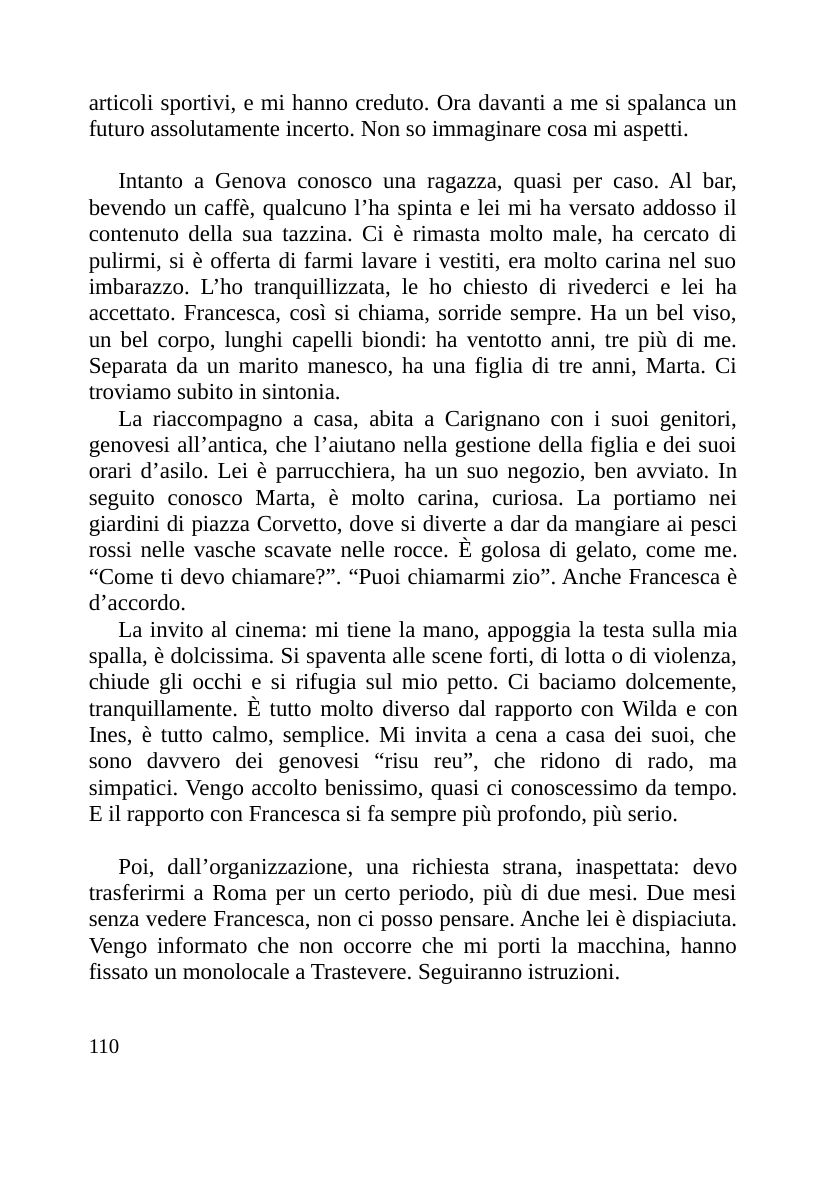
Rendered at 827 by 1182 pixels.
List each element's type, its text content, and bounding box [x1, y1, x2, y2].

text La invito al cinema: mi tiene la mano, appoggia la testa sulla mia spalla, è dolcissima. Si spaventa alle scene forti, di lotta o di violenza, chiude gli occhi e si rifugia sul mio petto. Ci baciamo dolcemente, tranquillamente. è tutto molto diverso dal rapporto con Wilda e con Ines, è tutto calmo, semplice. Mi invita a cena a casa dei suoi, che sono davvero dei genovesi “risu reu”, che ridono di rado, ma simpatici. Vengo accolto benissimo, quasi ci conoscessimo da tempo. E il rapporto con Francesca si fa sempre più profondo, più serio. [88, 616, 738, 826]
text Poi, dall’organizzazione, una richiesta strana, inaspettata: devo trasferirmi a Roma per un certo periodo, più di due mesi. Due mesi senza vedere Francesca, non ci posso pensare. Anche lei è dispiaciuta. Vengo informato che non occorre che mi porti la macchina, hanno fissato un monolocale a Trastevere. Seguiranno istruzioni. [88, 853, 738, 984]
text articoli sportivi, e mi hanno creduto. Ora davanti a me si spalanca un futuro assolutamente incerto. Non so immaginare cosa mi aspetti. [88, 88, 738, 141]
text La riaccompagno a casa, abita a Carignano con i suoi genitori, genovesi all’antica, che l’aiutano nella gestione della figlia e dei suoi orari d’asilo. Lei è parrucchiera, ha un suo negozio, ben avviato. In seguito conosco Marta, è molto carina, curiosa. La portiamo nei giardini di piazza Corvetto, dove si diverte a dar da mangiare ai pesci rossi nelle vasche scavate nelle rocce. è golosa di gelato, come me. “Come ti devo chiamare?”. “Puoi chiamarmi zio”. Anche Francesca è d’accordo. [88, 405, 738, 616]
text Intanto a Genova conosco una ragazza, quasi per caso. Al bar, bevendo un caffè, qualcuno l’ha spinta e lei mi ha versato addosso il contenuto della sua tazzina. Ci è rimasta molto male, ha cercato di pulirmi, si è offerta di farmi lavare i vestiti, era molto carina nel suo imbarazzo. L’ho tranquillizzata, le ho chiesto di rivederci e lei ha accettato. Francesca, così si chiama, sorride sempre. Ha un bel viso, un bel corpo, lunghi capelli biondi: ha ventotto anni, tre più di me. Separata da un marito manesco, ha una figlia di tre anni, Marta. Ci troviamo subito in sintonia. [88, 168, 738, 405]
